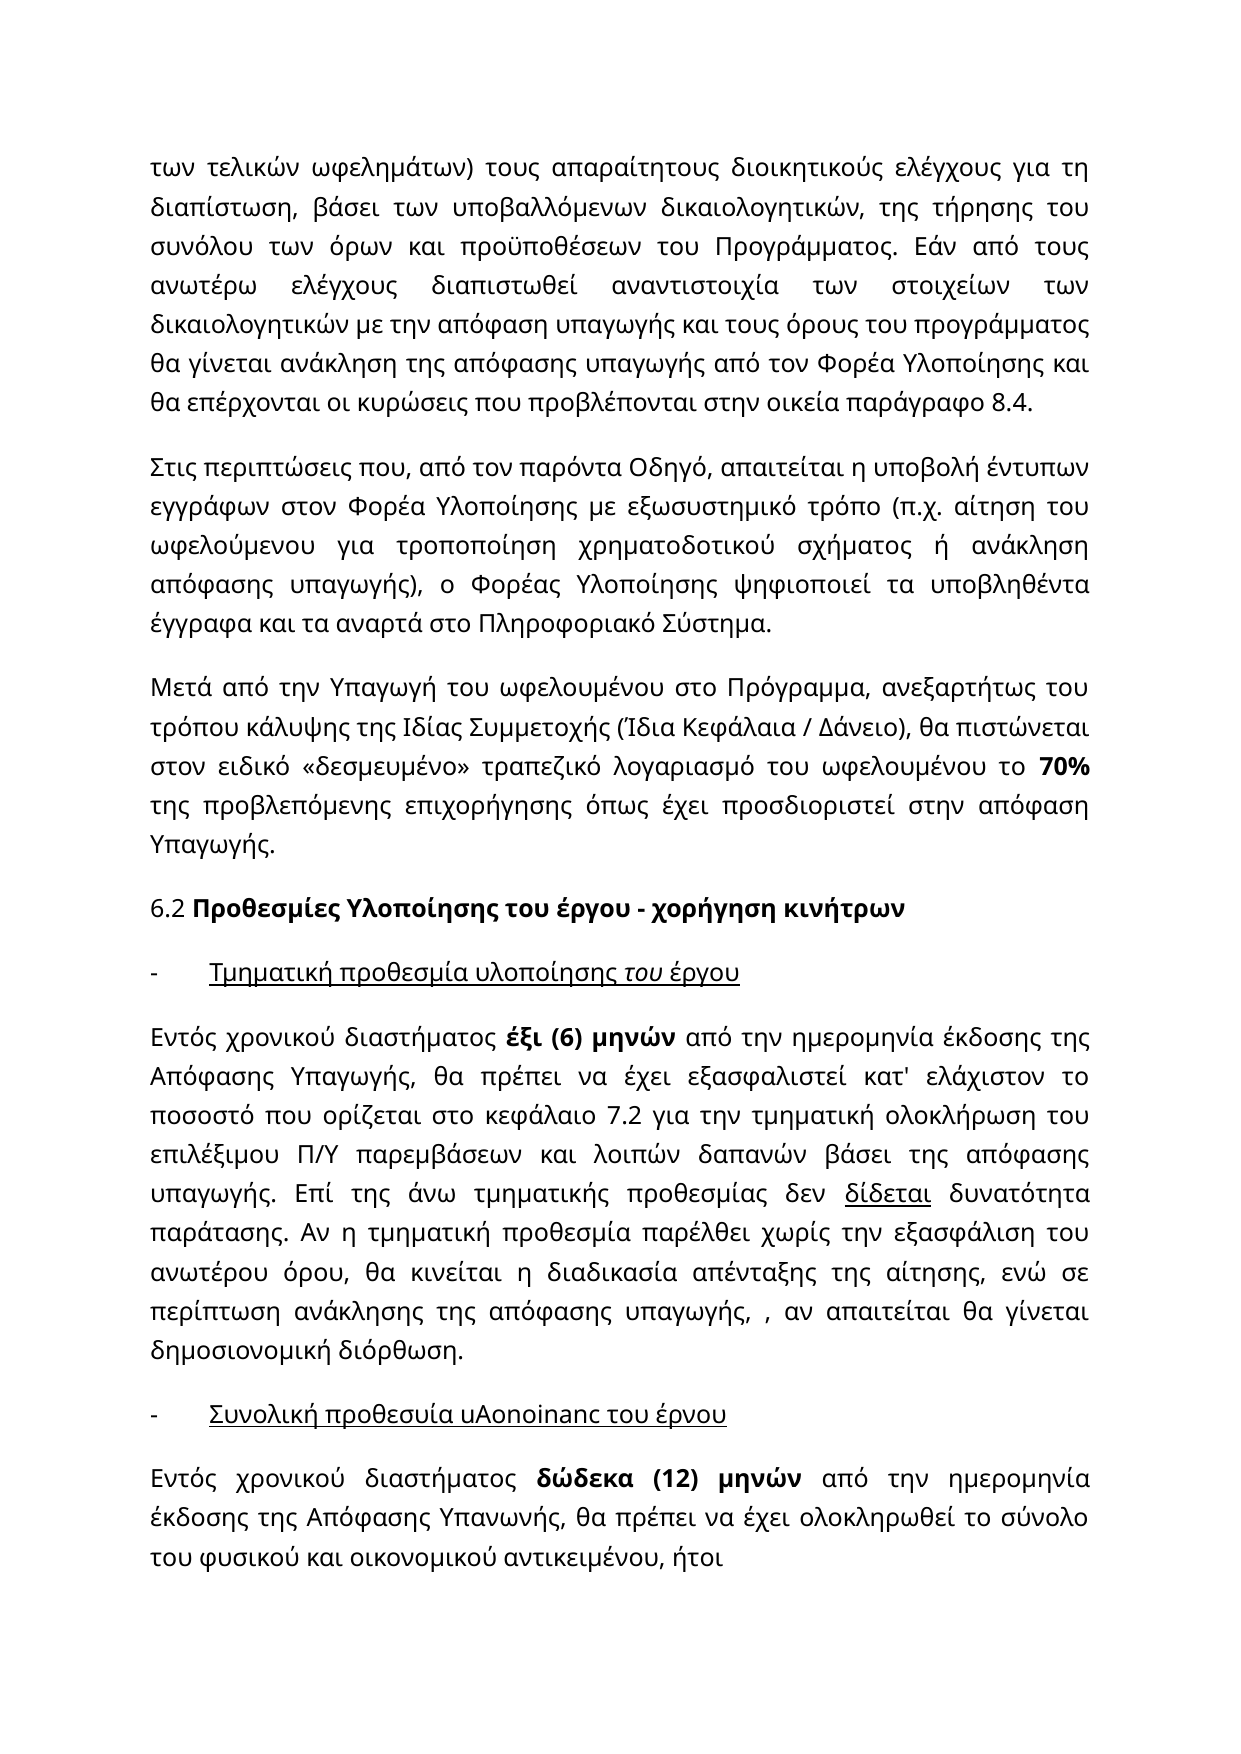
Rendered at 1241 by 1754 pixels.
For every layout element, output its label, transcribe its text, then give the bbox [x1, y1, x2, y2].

text Στις περιπτώσεις που, από τον παρόντα Οδηγό, απαιτείται η υποβολή έντυπων εγγράφων στον Φορέα Υλοποίησης με εξωσυστημικό τρόπο (π.χ. αίτηση του ωφελούμενου για τροποποίηση χρηματοδοτικού σχήματος ή ανάκληση απόφασης υπαγωγής), ο Φορέας Υλοποίησης ψηφιοποιεί τα υποβληθέντα έγγραφα και τα αναρτά στο Πληροφοριακό Σύστημα. [150, 449, 1090, 640]
text Εντός χρονικού διαστήματος έξι (6) μηνών από την ημερομηνία έκδοσης της Απόφασης Υπαγωγής, θα πρέπει να έχει εξασφαλιστεί κατ' ελάχιστον το ποσοστό που ορίζεται στο κεφάλαιο 7.2 για την τμηματική ολοκλήρωση του επιλέξιμου Π/Υ παρεμβάσεων και λοιπών δαπανών βάσει της απόφασης υπαγωγής. Επί της άνω τμηματικής προθεσμίας δεν δίδεται δυνατότητα παράτασης. Αν η τμηματική προθεσμία παρέλθει χωρίς την εξασφάλιση του ανωτέρου όρου, θα κινείται η διαδικασία απένταξης της αίτησης, ενώ σε περίπτωση ανάκλησης της απόφασης υπαγωγής, , αν απαιτείται θα γίνεται δημοσιονομική διόρθωση. [150, 1019, 1090, 1367]
list - Συνολική προθεσυία uAonoinanc του έρνου [150, 1397, 1090, 1431]
text των τελικών ωφελημάτων) τους απαραίτητους διοικητικούς ελέγχους για τη διαπίστωση, βάσει των υποβαλλόμενων δικαιολογητικών, της τήρησης του συνόλου των όρων και προϋποθέσεων του Προγράμματος. Εάν από τους ανωτέρω ελέγχους διαπιστωθεί αναντιστοιχία των στοιχείων των δικαιολογητικών με την απόφαση υπαγωγής και τους όρους του προγράμματος θα γίνεται ανάκληση της απόφασης υπαγωγής από τον Φορέα Υλοποίησης και θα επέρχονται οι κυρώσεις που προβλέπονται στην οικεία παράγραφο 8.4. [150, 150, 1090, 419]
text Μετά από την Υπαγωγή του ωφελουμένου στο Πρόγραμμα, ανεξαρτήτως του τρόπου κάλυψης της Ιδίας Συμμετοχής (Ίδια Κεφάλαια / Δάνειο), θα πιστώνεται στον ειδικό «δεσμευμένο» τραπεζικό λογαριασμό του ωφελουμένου το 70% της προβλεπόμενης επιχορήγησης όπως έχει προσδιοριστεί στην απόφαση Υπαγωγής. [150, 670, 1090, 861]
list - Τμηματική προθεσμία υλοποίησης του έργου [150, 955, 1090, 989]
text 6.2 Προθεσμίες Υλοποίησης του έργου - χορήγηση κινήτρων [150, 891, 1090, 925]
text Εντός χρονικού διαστήματος δώδεκα (12) μηνών από την ημερομηνία έκδοσης της Απόφασης Υπανωνής, θα πρέπει να έχει ολοκληρωθεί το σύνολο του φυσικού και οικονομικού αντικειμένου, ήτοι [150, 1461, 1090, 1573]
